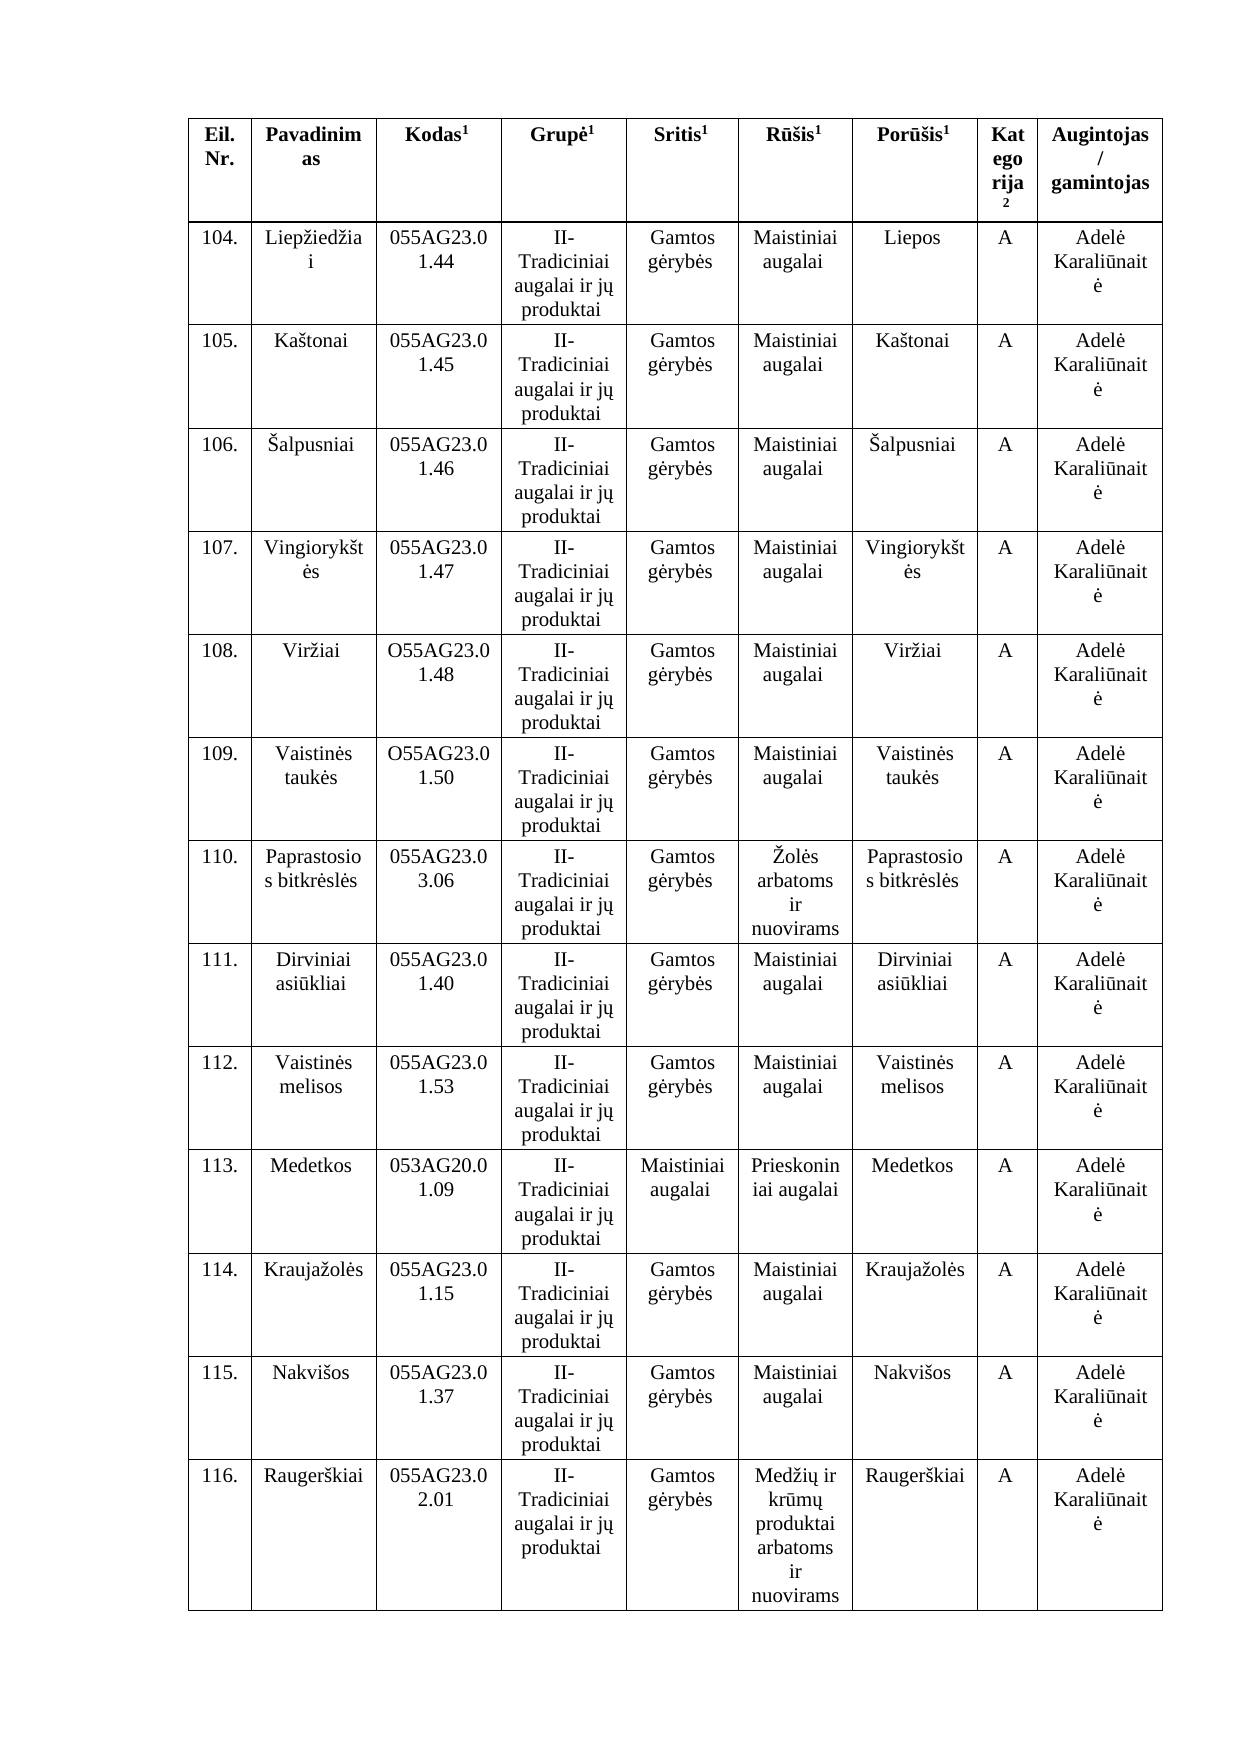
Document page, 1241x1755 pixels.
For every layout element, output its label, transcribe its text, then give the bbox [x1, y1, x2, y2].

table_cell II-Tradiciniai augalai ir jų produktai [502, 223, 626, 324]
table_cell Dirviniai asiūkliai [252, 944, 376, 1046]
table_cell Gamtos gėrybės [627, 1254, 738, 1356]
table_cell 055AG23.01.46 [377, 429, 501, 531]
table_cell A [978, 223, 1037, 324]
table_cell Maistiniai augalai [627, 1150, 738, 1252]
table_cell 112. [189, 1047, 251, 1149]
table_cell Gamtos gėrybės [627, 1460, 738, 1610]
table_cell Gamtos gėrybės [627, 841, 738, 943]
table_header Eil. Nr. [189, 119, 251, 221]
table_cell Gamtos gėrybės [627, 1357, 738, 1459]
table_cell A [978, 1254, 1037, 1356]
table_cell Maistiniai augalai [739, 1357, 852, 1459]
table_cell A [978, 1460, 1037, 1610]
table_cell II-Tradiciniai augalai ir jų produktai [502, 1460, 626, 1610]
table_header Kodas1 [377, 119, 501, 221]
table_cell Prieskoniniai augalai [739, 1150, 852, 1252]
table_cell Adelė Karaliūnaitė [1038, 223, 1162, 324]
table_header Grupė1 [502, 119, 626, 221]
table_cell Raugerškiai [853, 1460, 977, 1610]
table_header Rūšis1 [739, 119, 852, 221]
table_cell A [978, 325, 1037, 427]
table_cell Vaistinės melisos [252, 1047, 376, 1149]
table_cell Gamtos gėrybės [627, 944, 738, 1046]
table_cell II-Tradiciniai augalai ir jų produktai [502, 944, 626, 1046]
table_cell II-Tradiciniai augalai ir jų produktai [502, 325, 626, 427]
table_cell 055AG23.03.06 [377, 841, 501, 943]
table_cell Gamtos gėrybės [627, 532, 738, 634]
table_cell A [978, 429, 1037, 531]
table_cell II-Tradiciniai augalai ir jų produktai [502, 738, 626, 840]
table_cell Gamtos gėrybės [627, 738, 738, 840]
table_cell 055AG23.01.37 [377, 1357, 501, 1459]
table_cell 055AG23.02.01 [377, 1460, 501, 1610]
table_cell Adelė Karaliūnaitė [1038, 1460, 1162, 1610]
table_cell Maistiniai augalai [739, 1254, 852, 1356]
table_cell Viržiai [853, 635, 977, 737]
table_cell Paprastosios bitkrėslės [252, 841, 376, 943]
table_cell Adelė Karaliūnaitė [1038, 1254, 1162, 1356]
table_cell Adelė Karaliūnaitė [1038, 1357, 1162, 1459]
table_cell 105. [189, 325, 251, 427]
table_cell Adelė Karaliūnaitė [1038, 635, 1162, 737]
table_cell 104. [189, 223, 251, 324]
table_cell Dirviniai asiūkliai [853, 944, 977, 1046]
table_cell Viržiai [252, 635, 376, 737]
table_cell II-Tradiciniai augalai ir jų produktai [502, 532, 626, 634]
table_cell II-Tradiciniai augalai ir jų produktai [502, 841, 626, 943]
table_cell II-Tradiciniai augalai ir jų produktai [502, 1254, 626, 1356]
table_cell Kaštonai [853, 325, 977, 427]
table_cell II-Tradiciniai augalai ir jų produktai [502, 1150, 626, 1252]
table_cell 055AG23.01.40 [377, 944, 501, 1046]
table_cell 055AG23.01.47 [377, 532, 501, 634]
table_cell 055AG23.01.15 [377, 1254, 501, 1356]
table_cell Adelė Karaliūnaitė [1038, 944, 1162, 1046]
table_cell A [978, 944, 1037, 1046]
table_cell Paprastosios bitkrėslės [853, 841, 977, 943]
table_cell O55AG23.01.48 [377, 635, 501, 737]
table_cell A [978, 1150, 1037, 1252]
table_cell Maistiniai augalai [739, 944, 852, 1046]
table_cell Maistiniai augalai [739, 223, 852, 324]
table_cell 109. [189, 738, 251, 840]
table_cell Gamtos gėrybės [627, 635, 738, 737]
table_cell II-Tradiciniai augalai ir jų produktai [502, 1357, 626, 1459]
table_cell Maistiniai augalai [739, 1047, 852, 1149]
table_cell 111. [189, 944, 251, 1046]
table_cell Vaistinės melisos [853, 1047, 977, 1149]
table_cell Šalpusniai [853, 429, 977, 531]
table_cell Kraujažolės [252, 1254, 376, 1356]
table_cell Nakvišos [252, 1357, 376, 1459]
table_cell A [978, 738, 1037, 840]
table_cell 055AG23.01.44 [377, 223, 501, 324]
table_cell 115. [189, 1357, 251, 1459]
table_cell 053AG20.01.09 [377, 1150, 501, 1252]
table_cell Gamtos gėrybės [627, 223, 738, 324]
table_cell Vaistinės taukės [252, 738, 376, 840]
table_cell Kraujažolės [853, 1254, 977, 1356]
table_cell Liepžiedžiai [252, 223, 376, 324]
table_cell Šalpusniai [252, 429, 376, 531]
table_cell A [978, 635, 1037, 737]
table_cell Maistiniai augalai [739, 738, 852, 840]
table_cell 116. [189, 1460, 251, 1610]
table_cell Vingiorykštės [853, 532, 977, 634]
table_cell Maistiniai augalai [739, 325, 852, 427]
table_cell 113. [189, 1150, 251, 1252]
table_cell 107. [189, 532, 251, 634]
table_cell A [978, 1357, 1037, 1459]
table_cell II-Tradiciniai augalai ir jų produktai [502, 635, 626, 737]
table_cell Adelė Karaliūnaitė [1038, 429, 1162, 531]
table_cell 106. [189, 429, 251, 531]
table_cell 055AG23.01.45 [377, 325, 501, 427]
table_header Porūšis1 [853, 119, 977, 221]
table_header Sritis1 [627, 119, 738, 221]
table_cell O55AG23.01.50 [377, 738, 501, 840]
table_cell Vingiorykštės [252, 532, 376, 634]
table_cell Adelė Karaliūnaitė [1038, 841, 1162, 943]
table_cell 114. [189, 1254, 251, 1356]
table_cell Vaistinės taukės [853, 738, 977, 840]
table_cell Maistiniai augalai [739, 532, 852, 634]
table_cell Maistiniai augalai [739, 429, 852, 531]
table_cell 055AG23.01.53 [377, 1047, 501, 1149]
table_cell Adelė Karaliūnaitė [1038, 1150, 1162, 1252]
table_header Augintojas/ gamintojas [1038, 119, 1162, 221]
table_cell Medžių ir krūmų produktai arbatoms ir nuovirams [739, 1460, 852, 1610]
table_cell Liepos [853, 223, 977, 324]
table_cell II-Tradiciniai augalai ir jų produktai [502, 429, 626, 531]
table_header Pavadinimas [252, 119, 376, 221]
table_cell Gamtos gėrybės [627, 1047, 738, 1149]
table_cell A [978, 532, 1037, 634]
table_cell Adelė Karaliūnaitė [1038, 325, 1162, 427]
table_cell Adelė Karaliūnaitė [1038, 1047, 1162, 1149]
table_cell Gamtos gėrybės [627, 429, 738, 531]
table_cell Nakvišos [853, 1357, 977, 1459]
table_cell Medetkos [853, 1150, 977, 1252]
table_cell 110. [189, 841, 251, 943]
table_cell Adelė Karaliūnaitė [1038, 532, 1162, 634]
table_cell Adelė Karaliūnaitė [1038, 738, 1162, 840]
table_cell A [978, 841, 1037, 943]
table_cell A [978, 1047, 1037, 1149]
table_cell Medetkos [252, 1150, 376, 1252]
table_cell Kaštonai [252, 325, 376, 427]
table_cell 108. [189, 635, 251, 737]
table_cell II-Tradiciniai augalai ir jų produktai [502, 1047, 626, 1149]
table_cell Maistiniai augalai [739, 635, 852, 737]
table_cell Gamtos gėrybės [627, 325, 738, 427]
table_cell Žolės arbatoms ir nuovirams [739, 841, 852, 943]
table_cell Raugerškiai [252, 1460, 376, 1610]
table_header Kategorija2 [978, 119, 1037, 221]
